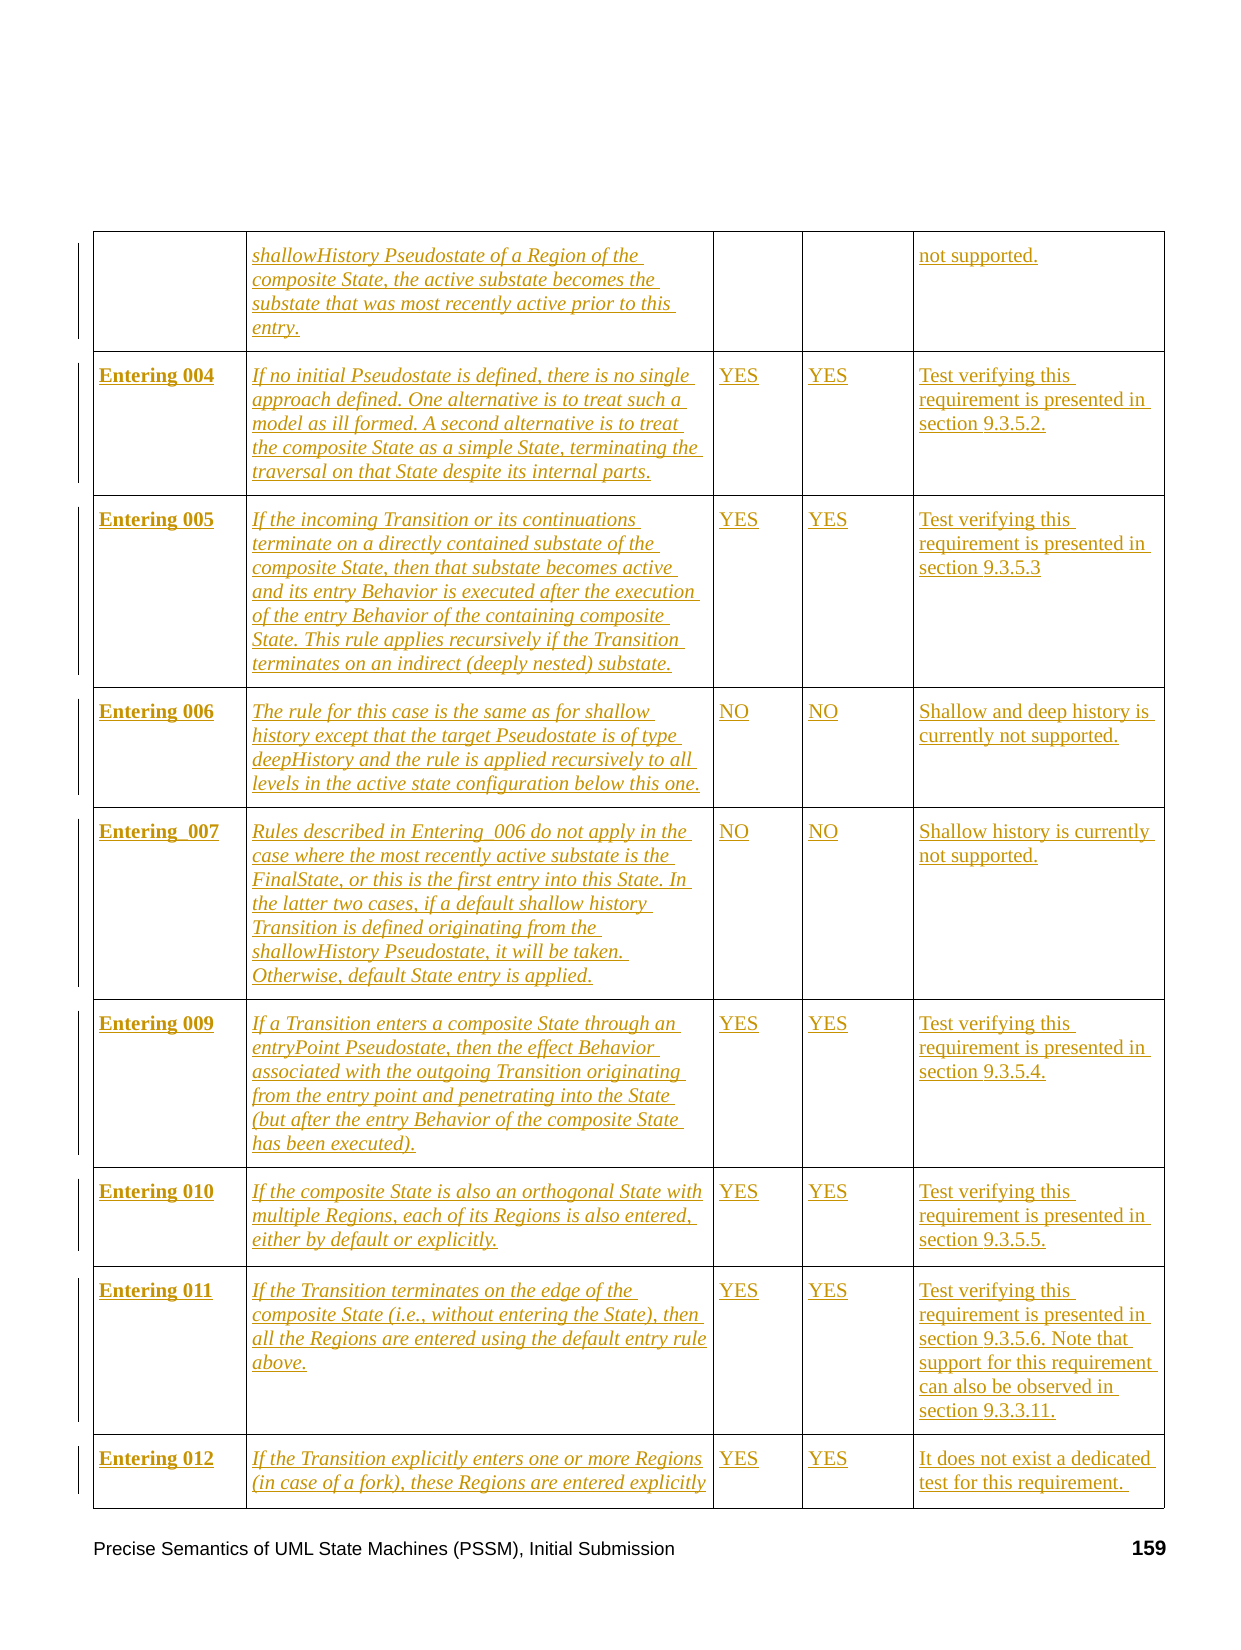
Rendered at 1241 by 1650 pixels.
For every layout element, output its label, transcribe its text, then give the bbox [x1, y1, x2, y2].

table_cell Test verifying this requirement is presented in section 9.3.5.3 [914, 496, 1164, 687]
table_cell [714, 232, 802, 351]
table_cell YES [803, 1435, 913, 1507]
table_cell YES [714, 1435, 802, 1507]
table_cell NO [803, 808, 913, 999]
table_cell Test verifying this requirement is presented in section 9.3.5.6. Note that support for this requirement can also be observed in section 9.3.3.11. [914, 1267, 1164, 1434]
table_cell [803, 232, 913, 351]
table_cell YES [714, 1168, 802, 1266]
table_cell not supported. [914, 232, 1164, 351]
table_cell The rule for this case is the same as for shallow history except that the target Pseudostate is of type deepHistory and the rule is applied recursively to all levels in the active state configuration below this one. [247, 688, 713, 807]
table_cell YES [803, 1267, 913, 1434]
table_cell YES [714, 496, 802, 687]
table_cell YES [803, 496, 913, 687]
table_cell NO [714, 688, 802, 807]
table_cell If the Transition terminates on the edge of the composite State (i.e., without entering the State), then all the Regions are entered using the default entry rule above. [247, 1267, 713, 1434]
table_cell If a Transition enters a composite State through an entryPoint Pseudostate, then the effect Behavior associated with the outgoing Transition originating from the entry point and penetrating into the State (but after the entry Behavior of the composite State has been executed). [247, 1000, 713, 1167]
table_cell Entering 004 [94, 352, 246, 495]
table_cell YES [803, 1168, 913, 1266]
table_cell If the Transition explicitly enters one or more Regions (in case of a fork), these Regions are entered explicitly [247, 1435, 713, 1507]
table_cell Shallow history is currently not supported. [914, 808, 1164, 999]
table_cell If the incoming Transition or its continuations terminate on a directly contained substate of the composite State, then that substate becomes active and its entry Behavior is executed after the execution of the entry Behavior of the containing composite State. This rule applies recursively if the Transition terminates on an indirect (deeply nested) substate. [247, 496, 713, 687]
table_cell Entering 009 [94, 1000, 246, 1167]
table_cell YES [803, 1000, 913, 1167]
table_cell Test verifying this requirement is presented in section 9.3.5.5. [914, 1168, 1164, 1266]
table_cell NO [803, 688, 913, 807]
table_cell Test verifying this requirement is presented in section 9.3.5.4. [914, 1000, 1164, 1167]
table_cell YES [714, 1000, 802, 1167]
table_cell YES [803, 352, 913, 495]
table_cell Entering 005 [94, 496, 246, 687]
table_cell Test verifying this requirement is presented in section 9.3.5.2. [914, 352, 1164, 495]
table_cell Rules described in Entering_006 do not apply in the case where the most recently active substate is the FinalState, or this is the first entry into this State. In the latter two cases, if a default shallow history Transition is defined originating from the shallowHistory Pseudostate, it will be taken. Otherwise, default State entry is applied. [247, 808, 713, 999]
table_cell Entering 010 [94, 1168, 246, 1266]
table_cell NO [714, 808, 802, 999]
table_cell Shallow and deep history is currently not supported. [914, 688, 1164, 807]
table_cell YES [714, 352, 802, 495]
table_cell If the composite State is also an orthogonal State with multiple Regions, each of its Regions is also entered, either by default or explicitly. [247, 1168, 713, 1266]
table_cell Entering_007 [94, 808, 246, 999]
table_cell It does not exist a dedicated test for this requirement. [914, 1435, 1164, 1507]
table_cell [94, 232, 246, 351]
table_cell Entering 006 [94, 688, 246, 807]
table_cell If no initial Pseudostate is defined, there is no single approach defined. One alternative is to treat such a model as ill formed. A second alternative is to treat the composite State as a simple State, terminating the traversal on that State despite its internal parts. [247, 352, 713, 495]
table_cell Entering 011 [94, 1267, 246, 1434]
table_cell Entering 012 [94, 1435, 246, 1507]
table_cell shallowHistory Pseudostate of a Region of the composite State, the active substate becomes the substate that was most recently active prior to this entry. [247, 232, 713, 351]
table_cell YES [714, 1267, 802, 1434]
